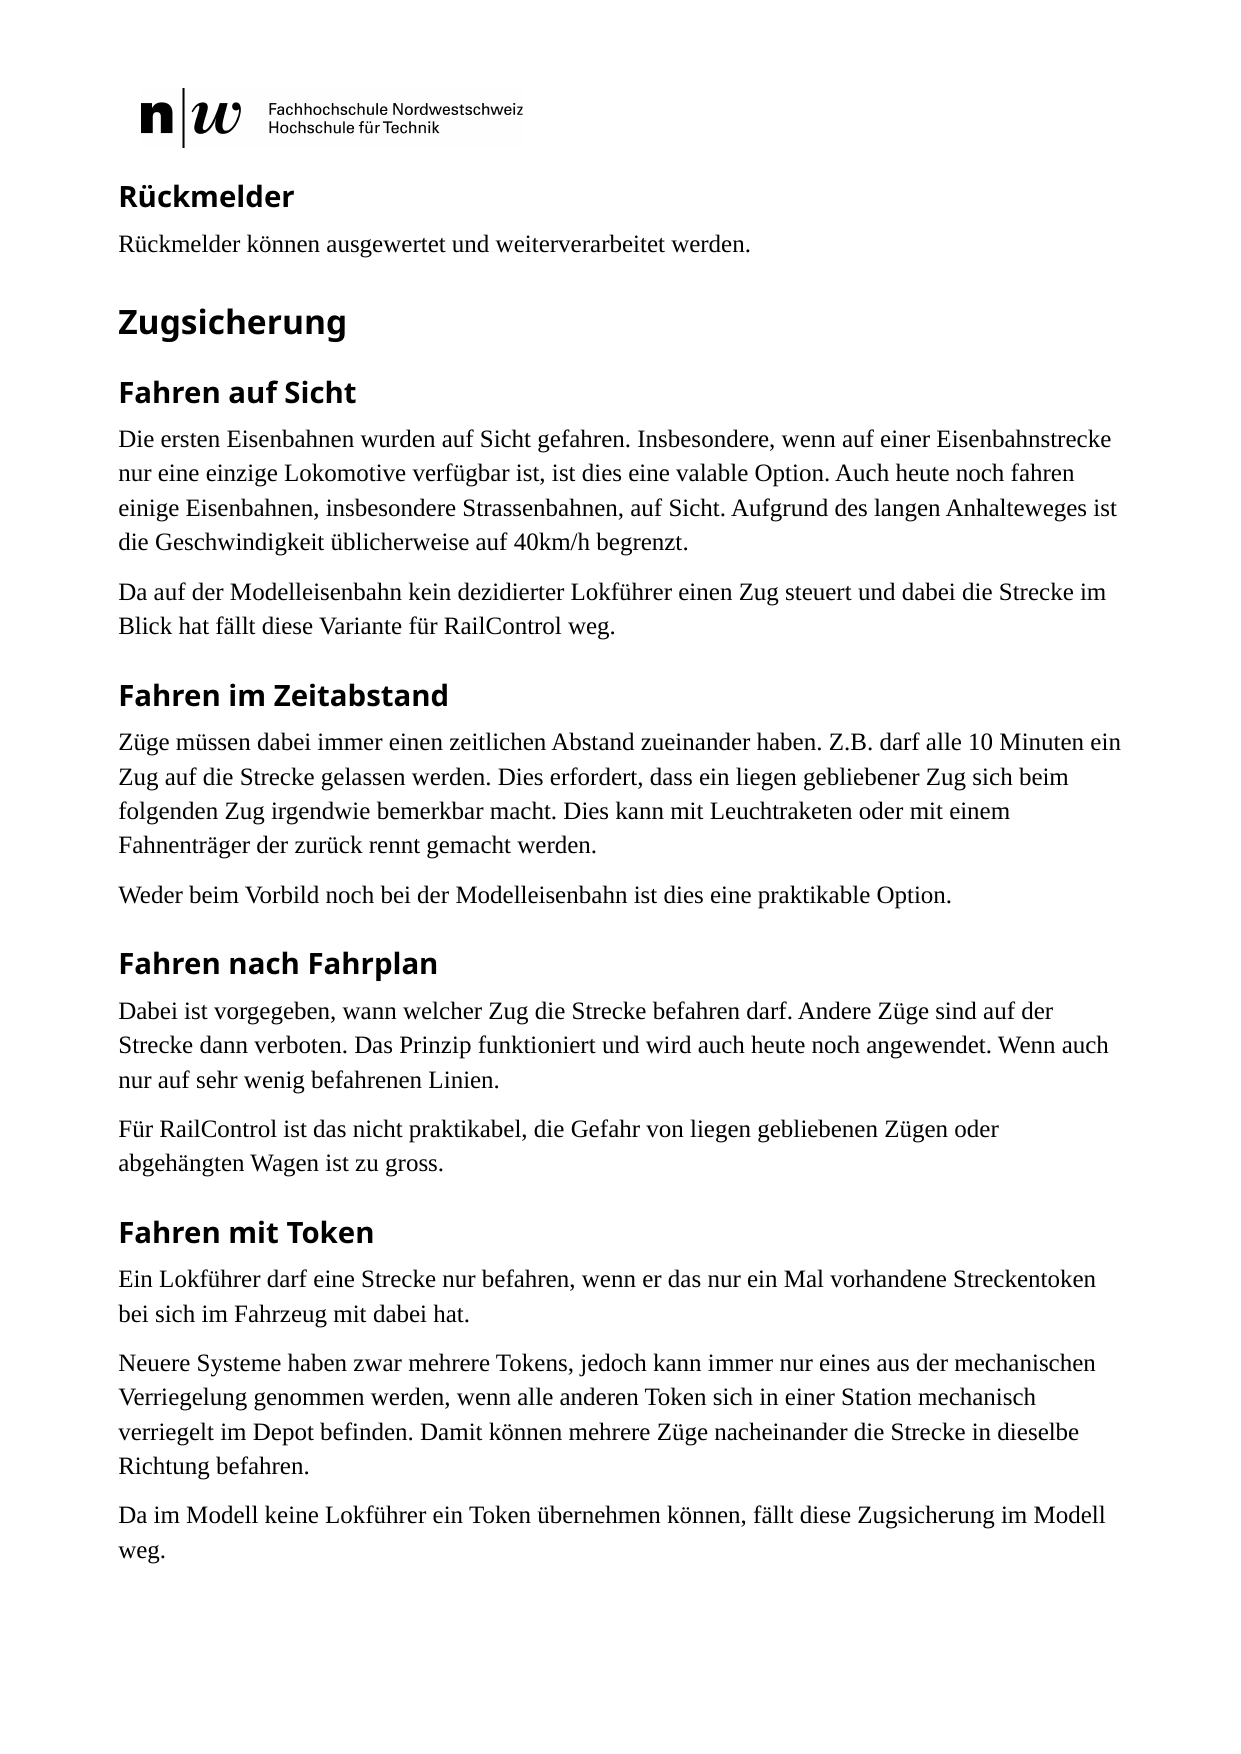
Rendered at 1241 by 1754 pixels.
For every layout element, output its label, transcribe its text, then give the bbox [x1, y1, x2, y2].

text Die ersten Eisenbahnen wurden auf Sicht gefahren. Insbesondere, wenn auf einer Eisenbahnstrecke nur eine einzige Lokomotive verfügbar ist, ist dies eine valable Option. Auch heute noch fahren einige Eisenbahnen, insbesondere Strassenbahnen, auf Sicht. Aufgrund des langen Anhalteweges ist die Geschwindigkeit üblicherweise auf 40km/h begrenzt. [118, 424, 1122, 556]
subtitle Fahren im Zeitabstand [118, 675, 1122, 715]
subtitle Fahren auf Sicht [118, 372, 1122, 412]
text Dabei ist vorgegeben, wann welcher Zug die Strecke befahren darf. Andere Züge sind auf der Strecke dann verboten. Das Prinzip funktioniert und wird auch heute noch angewendet. Wenn auch nur auf sehr wenig befahrenen Linien. [118, 996, 1122, 1093]
text Rückmelder können ausgewertet und weiterverarbeitet werden. [118, 229, 1122, 258]
text Ein Lokführer darf eine Strecke nur befahren, wenn er das nur ein Mal vorhandene Streckentoken bei sich im Fahrzeug mit dabei hat. [118, 1264, 1122, 1328]
subtitle Zugsicherung [118, 299, 1122, 344]
text Weder beim Vorbild noch bei der Modelleisenbahn ist dies eine praktikable Option. [118, 880, 1122, 908]
text Da auf der Modelleisenbahn kein dezidierter Lokführer einen Zug steuert und dabei die Strecke im Blick hat fällt diese Variante für RailControl weg. [118, 577, 1122, 640]
text Züge müssen dabei immer einen zeitlichen Abstand zueinander haben. Z.B. darf alle 10 Minuten ein Zug auf die Strecke gelassen werden. Dies erfordert, dass ein liegen gebliebener Zug sich beim folgenden Zug irgendwie bemerkbar macht. Dies kann mit Leuchtraketen oder mit einem Fahnenträger der zurück rennt gemacht werden. [118, 727, 1122, 859]
text Da im Modell keine Lokführer ein Token übernehmen können, fällt diese Zugsicherung im Modell weg. [118, 1501, 1122, 1564]
text Neuere Systeme haben zwar mehrere Tokens, jedoch kann immer nur eines aus der mechanischen Verriegelung genommen werden, wenn alle anderen Token sich in einer Station mechanisch verriegelt im Depot befinden. Damit können mehrere Züge nacheinander die Strecke in dieselbe Richtung befahren. [118, 1348, 1122, 1480]
picture [141, 88, 523, 148]
subtitle Fahren nach Fahrplan [118, 943, 1122, 983]
subtitle Fahren mit Token [118, 1212, 1122, 1252]
text Für RailControl ist das nicht praktikabel, die Gefahr von liegen gebliebenen Zügen oder abgehängten Wagen ist zu gross. [118, 1114, 1122, 1177]
subtitle Rückmelder [118, 176, 1122, 216]
